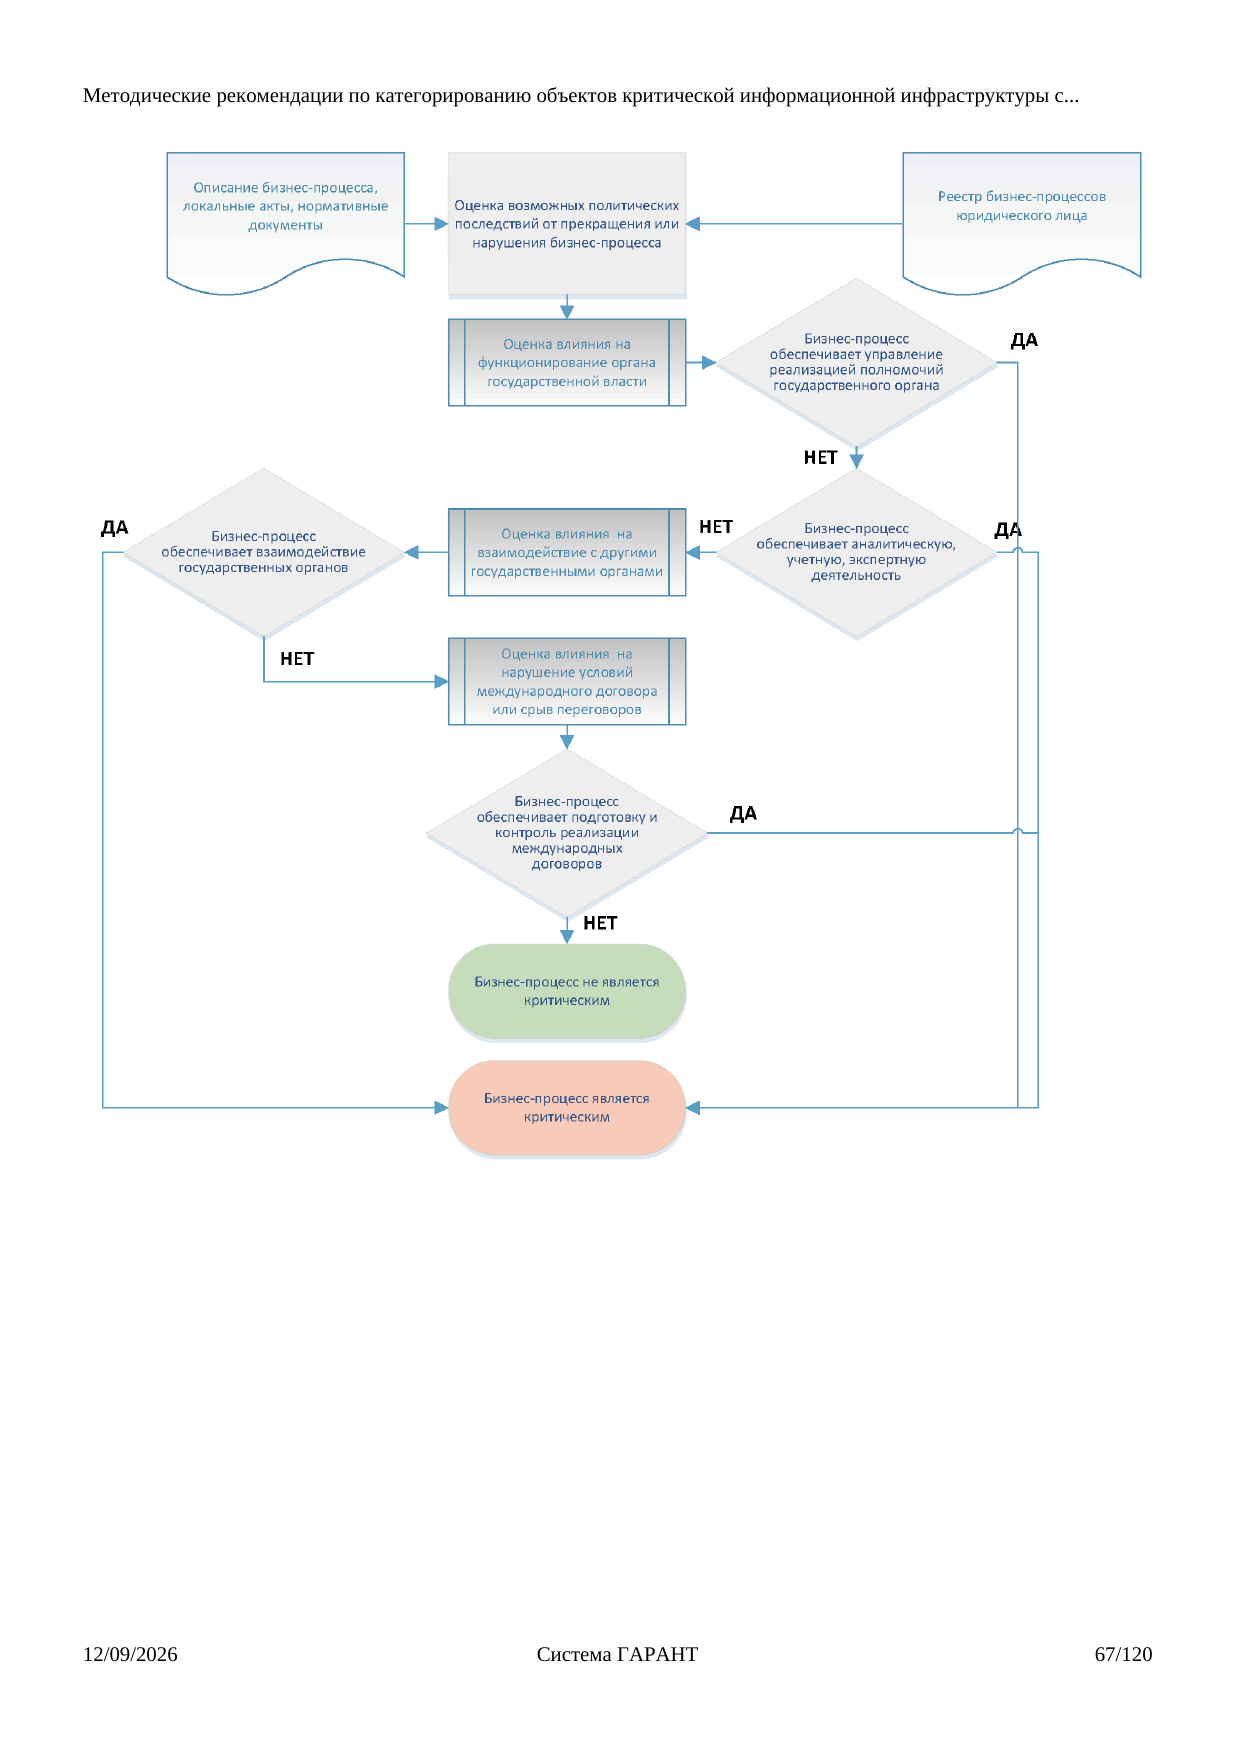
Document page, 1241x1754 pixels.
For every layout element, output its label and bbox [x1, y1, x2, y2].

picture [82, 136, 1158, 1170]
